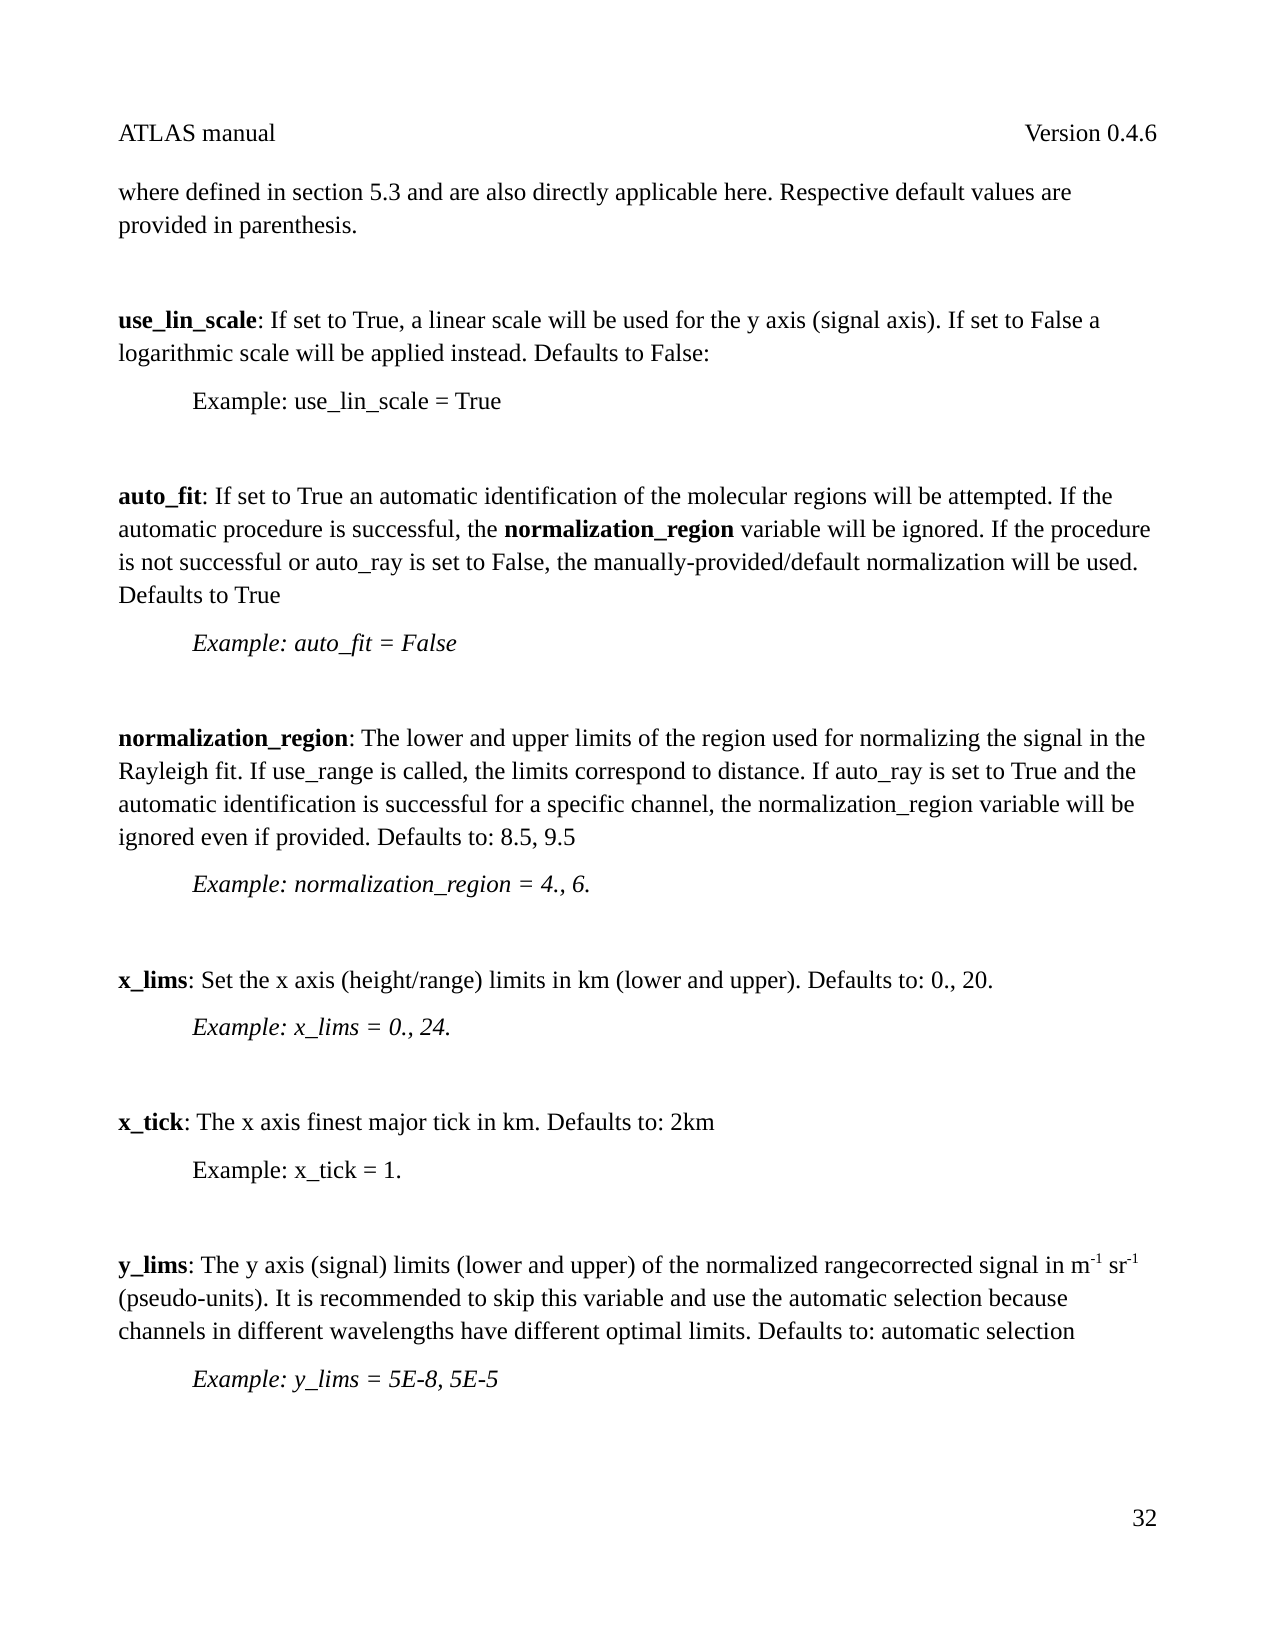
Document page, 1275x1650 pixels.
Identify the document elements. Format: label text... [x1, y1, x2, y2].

text y_lims: The y axis (signal) limits (lower and upper) of the normalized rangecorrected signal in m-1 sr-1 (pseudo-units). It is recommended to skip this variable and use the automatic selection because channels in different wavelengths have different optimal limits. Defaults to: automatic selection [118, 1250, 1157, 1345]
text x_tick: The x axis finest major tick in km. Defaults to: 2km [118, 1107, 1157, 1136]
text Example: x_tick = 1. [118, 1155, 1157, 1184]
text Example: use_lin_scale = True [118, 386, 1157, 414]
text use_lin_scale: If set to True, a linear scale will be used for the y axis (signal axis). If set to False a logarithmic scale will be applied instead. Defaults to False: [118, 305, 1157, 367]
text normalization_region: The lower and upper limits of the region used for normalizing the signal in the Rayleigh fit. If use_range is called, the limits correspond to distance. If auto_ray is set to True and the automatic identification is successful for a specific channel, the normalization_region variable will be ignored even if provided. Defaults to: 8.5, 9.5 [118, 723, 1157, 851]
text Example: x_lims = 0., 24. [118, 1012, 1157, 1041]
text x_lims: Set the x axis (height/range) limits in km (lower and upper). Defaults to: 0., 20. [118, 965, 1157, 993]
text where defined in section 5.3 and are also directly applicable here. Respective default values are provided in parenthesis. [118, 177, 1157, 239]
text Example: normalization_region = 4., 6. [118, 869, 1157, 898]
text Example: y_lims = 5E-8, 5E-5 [118, 1364, 1157, 1393]
text Example: auto_fit = False [118, 628, 1157, 656]
text auto_fit: If set to True an automatic identification of the molecular regions will be attempted. If the automatic procedure is successful, the normalization_region variable will be ignored. If the procedure is not successful or auto_ray is set to False, the manually-provided/default normalization will be used. Defaults to True [118, 481, 1157, 609]
